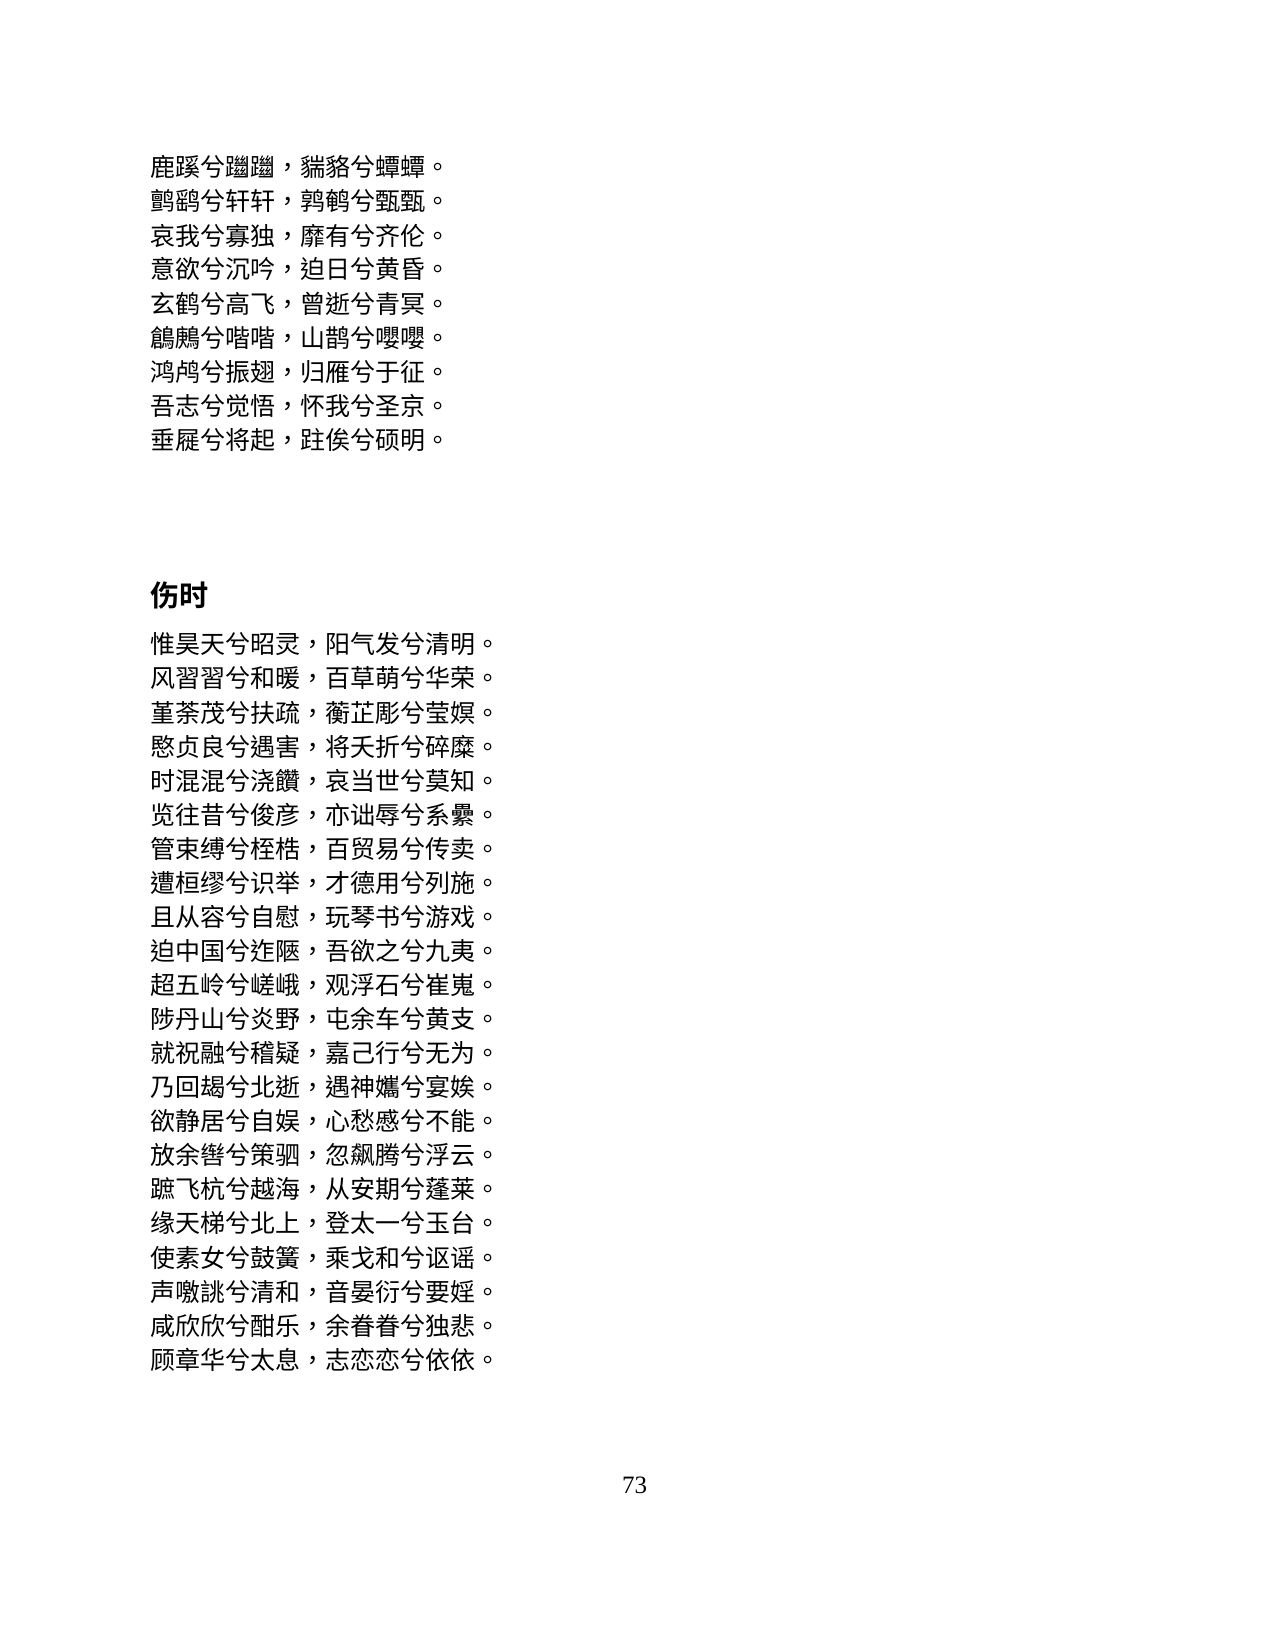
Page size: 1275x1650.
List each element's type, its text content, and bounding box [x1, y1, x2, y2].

subtitle 伤时 [150, 575, 1125, 614]
text 鹿蹊兮躖躖，貒貉兮蟫蟫。 鹯鹞兮轩轩，鹑鹌兮甄甄。 哀我兮寡独，靡有兮齐伦。 意欲兮沉吟，迫日兮黄昏。 玄鹤兮高飞，曾逝兮青冥。 鶬鶊兮喈喈，山鹊兮嚶嚶。 鸿鸬兮振翅，归雁兮于征。 吾志兮觉悟，怀我兮圣京。 垂屣兮将起，跓俟兮硕明。 [150, 150, 1125, 457]
text 惟昊天兮昭灵，阳气发兮清明。 风習習兮和暖，百草萌兮华荣。 堇荼茂兮扶疏，蘅芷彫兮莹嫇。 愍贞良兮遇害，将夭折兮碎糜。 时混混兮浇饡，哀当世兮莫知。 览往昔兮俊彦，亦诎辱兮系纍。 管束缚兮桎梏，百贸易兮传卖。 遭桓缪兮识举，才德用兮列施。 且从容兮自慰，玩琴书兮游戏。 迫中国兮迮陿，吾欲之兮九夷。 超五岭兮嵯峨，观浮石兮崔嵬。 陟丹山兮炎野，屯余车兮黄支。 就祝融兮稽疑，嘉己行兮无为。 乃回朅兮北逝，遇神孈兮宴娭。 欲静居兮自娱，心愁慼兮不能。 放余辔兮策驷，忽飙腾兮浮云。 蹠飞杭兮越海，从安期兮蓬莱。 缘天梯兮北上，登太一兮玉台。 使素女兮鼓簧，乘戈和兮讴谣。 声噭誂兮清和，音晏衍兮要婬。 咸欣欣兮酣乐，余眷眷兮独悲。 顾章华兮太息，志恋恋兮依依。 [150, 627, 1125, 1376]
